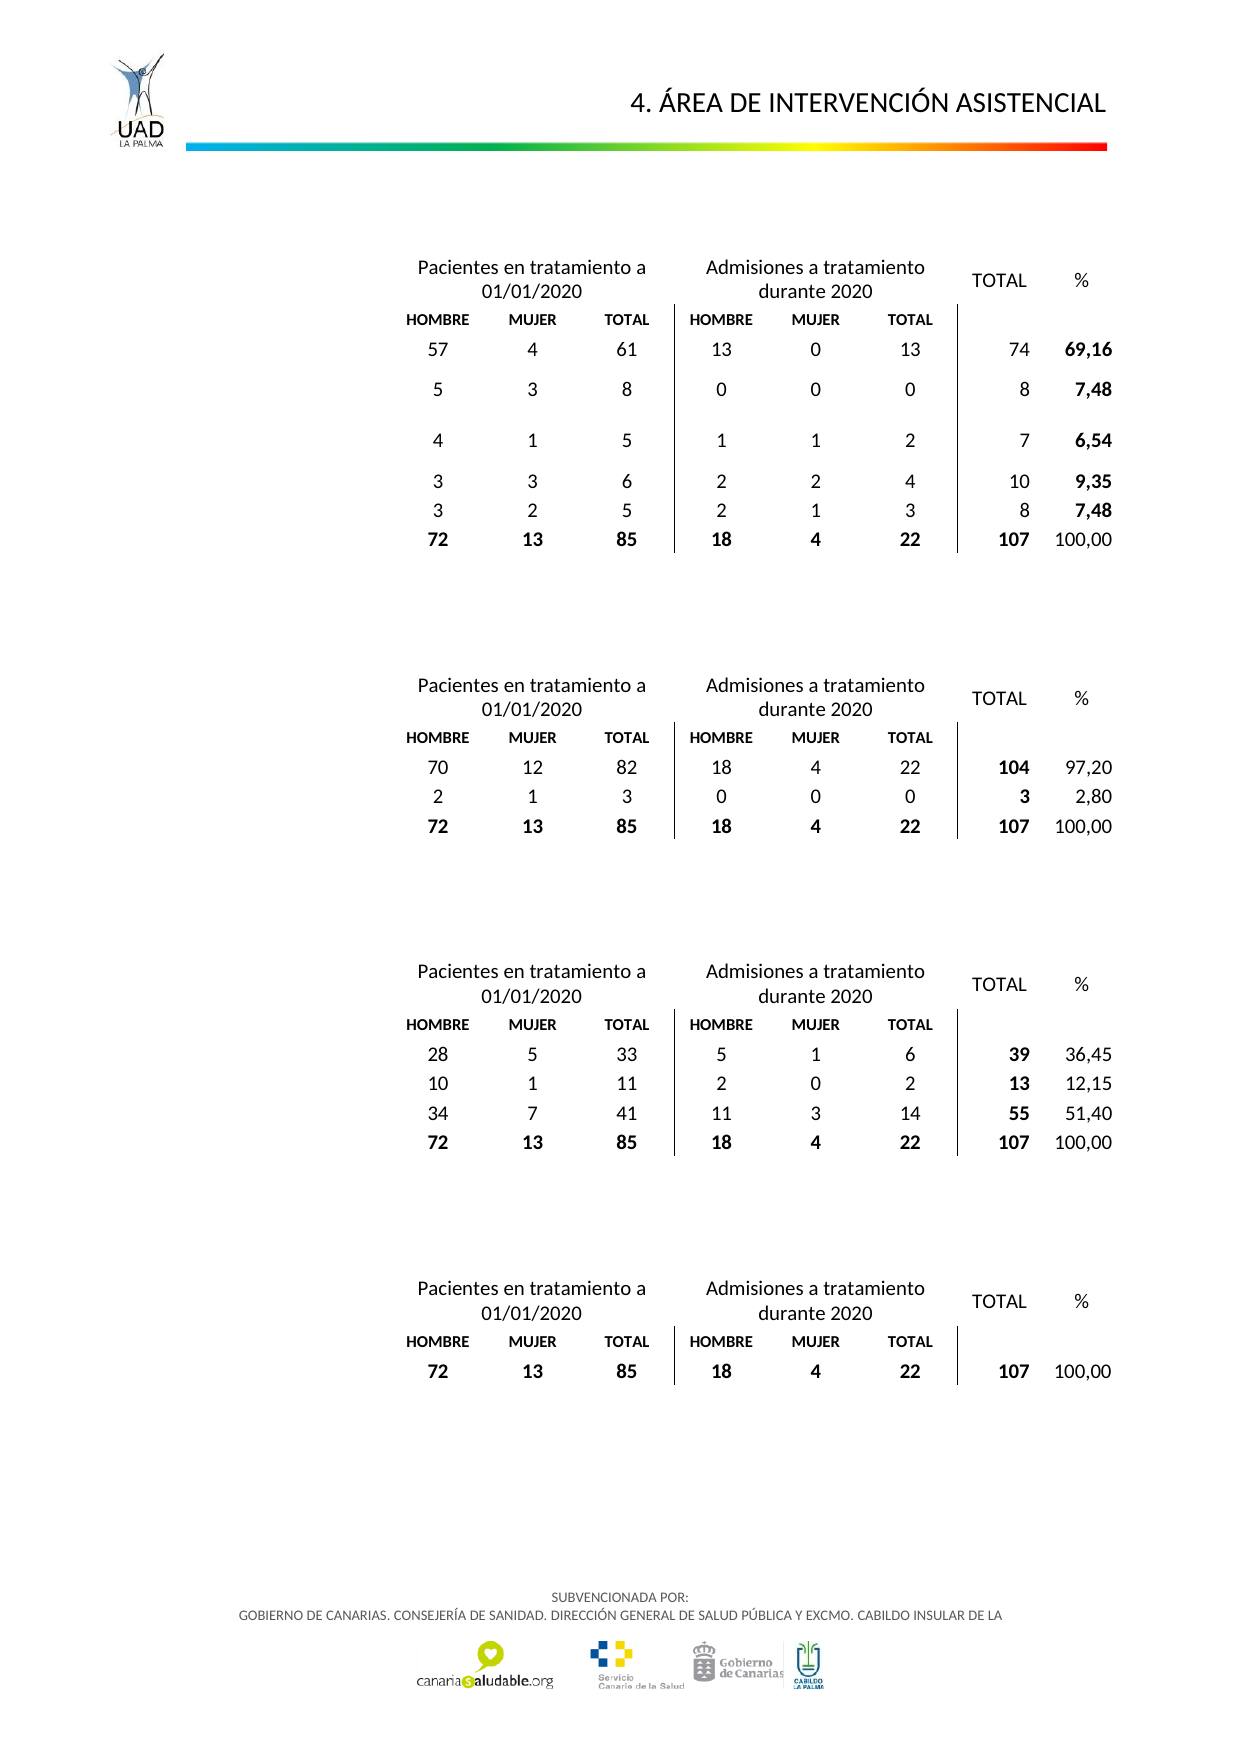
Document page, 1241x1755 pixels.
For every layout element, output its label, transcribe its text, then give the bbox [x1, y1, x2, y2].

table_cell 6 [863, 1039, 957, 1067]
table_cell 82 [580, 753, 674, 781]
table_cell 7,48 [1041, 495, 1123, 523]
table_cell TOTAL [863, 723, 957, 751]
table_cell [1041, 723, 1123, 751]
table_cell 2 [675, 1069, 768, 1097]
table_cell 69,16 [1041, 334, 1123, 362]
table_cell 11 [675, 1098, 768, 1126]
table_cell 14 [863, 1098, 957, 1126]
table_cell 22 [863, 525, 957, 553]
table_cell 97,20 [1041, 753, 1123, 781]
table_cell 5 [675, 1039, 768, 1067]
table_cell [120, 525, 390, 553]
table_cell 4 [863, 466, 957, 494]
table_cell 22 [863, 1127, 957, 1156]
table_cell Admisiones a tratamiento durante 2020 [674, 673, 957, 722]
table_cell 4 [769, 753, 862, 781]
table_cell 22 [863, 753, 957, 781]
table_cell 4 [769, 525, 862, 553]
table_cell MUJER [769, 1327, 862, 1355]
table_cell 3 [863, 495, 957, 523]
table_cell MUJER [486, 305, 579, 333]
table_cell TOTAL [958, 1275, 1040, 1326]
table_cell [120, 723, 390, 751]
table_cell 0 [769, 782, 862, 809]
table_cell 8 [580, 364, 674, 413]
table_cell [120, 254, 390, 304]
table_cell 4 [391, 414, 485, 465]
table_cell [958, 1327, 1040, 1355]
table_cell MUJER [486, 1327, 579, 1355]
table_cell 70 [391, 753, 485, 781]
table_cell 1 [486, 782, 579, 809]
table_cell 2 [863, 414, 957, 465]
table_cell TOTAL [958, 254, 1040, 304]
table_cell 18 [675, 811, 768, 839]
table_cell 85 [580, 525, 674, 553]
table_cell 39 [958, 1039, 1040, 1067]
table_cell 6,54 [1041, 414, 1123, 465]
table_cell 7,48 [1041, 364, 1123, 413]
table_cell Residentes [120, 753, 390, 781]
table_cell HOMBRE [675, 723, 768, 751]
table_cell % [1041, 958, 1123, 1009]
table_cell [120, 1010, 390, 1038]
table_cell 11 [580, 1069, 674, 1097]
table_cell 85 [580, 811, 674, 839]
table_cell 107 [958, 811, 1040, 839]
table_cell [1041, 305, 1123, 333]
table_cell 8 [958, 495, 1040, 523]
table_cell TOTAL [580, 1010, 674, 1038]
table_cell 2 [486, 495, 579, 523]
table_cell 13 [486, 811, 579, 839]
table_cell 3 [391, 495, 485, 523]
table_cell Zona centro [120, 1039, 390, 1067]
table_cell TOTAL [958, 673, 1040, 722]
table_cell Admisiones a tratamiento durante 2020 [674, 958, 957, 1009]
table_cell 55 [958, 1098, 1040, 1126]
table_cell Provincia de Santa Cruz de Tenerife [120, 364, 390, 413]
table_cell MUJER [769, 723, 862, 751]
table_cell 0 [769, 364, 862, 413]
table_header MOTIVO DE INGRESO [120, 1244, 1123, 1274]
table_cell Pacientes en tratamiento a 01/01/2020 [391, 958, 674, 1009]
table_cell 5 [580, 495, 674, 523]
table_cell 12,15 [1041, 1069, 1123, 1097]
table_cell [120, 1327, 390, 1355]
table_cell 100,00 [1041, 1356, 1123, 1385]
table_cell TOTAL [863, 1010, 957, 1038]
table_cell 72 [391, 1356, 485, 1385]
table_cell 1 [769, 414, 862, 465]
table_cell Pacientes en tratamiento a 01/01/2020 [391, 254, 674, 304]
table_cell 3 [486, 466, 579, 494]
table_cell Resto del territorio nacional [120, 466, 390, 494]
table_cell 2,80 [1041, 782, 1123, 809]
table_cell [958, 305, 1040, 333]
table_cell 12 [486, 753, 579, 781]
table_cell 28 [391, 1039, 485, 1067]
table_cell 0 [863, 782, 957, 809]
table_cell Admisiones a tratamiento durante 2020 [674, 254, 957, 304]
table_cell 4 [486, 334, 579, 362]
table_cell 5 [391, 364, 485, 413]
table_cell 51,40 [1041, 1098, 1123, 1126]
table_cell 3 [580, 782, 674, 809]
table_cell 1 [769, 1039, 862, 1067]
table_cell MUJER [769, 305, 862, 333]
table_header LUGAR DE NACIMIENTO [120, 223, 1123, 253]
table_cell 61 [580, 334, 674, 362]
table_cell [120, 958, 390, 1009]
table_cell 22 [863, 1356, 957, 1385]
table_cell 1 [769, 495, 862, 523]
table_cell [120, 305, 390, 333]
table_cell 36,45 [1041, 1039, 1123, 1067]
table_cell 2 [675, 495, 768, 523]
table_cell 1 [486, 1069, 579, 1097]
table_cell 4 [769, 811, 862, 839]
table_cell TOTAL [863, 1327, 957, 1355]
table_cell 100,00 [1041, 525, 1123, 553]
table_cell 13 [486, 1127, 579, 1156]
table_cell 34 [391, 1098, 485, 1126]
table_cell 4 [769, 1356, 862, 1385]
table_cell 4 [769, 1127, 862, 1156]
table_cell 100,00 [1041, 1127, 1123, 1156]
table_cell 2 [391, 782, 485, 809]
table_cell 13 [863, 334, 957, 362]
table_cell Toxicomanías [120, 1356, 390, 1385]
table_cell 72 [391, 811, 485, 839]
table_cell 5 [580, 414, 674, 465]
table_cell 107 [958, 1127, 1040, 1156]
table_cell 2 [675, 466, 768, 494]
table_cell HOMBRE [675, 1327, 768, 1355]
table_cell [120, 673, 390, 722]
table_cell [120, 1275, 390, 1326]
table_cell Pacientes en tratamiento a 01/01/2020 [391, 1275, 674, 1326]
table_cell 9,35 [1041, 466, 1123, 494]
table_cell [1041, 1327, 1123, 1355]
table_cell 5 [486, 1039, 579, 1067]
table_cell TOTAL [580, 305, 674, 333]
table_cell 3 [958, 782, 1040, 809]
table_cell 18 [675, 525, 768, 553]
table_cell TOTAL [580, 1327, 674, 1355]
table_cell 2 [769, 466, 862, 494]
table_cell 107 [958, 1356, 1040, 1385]
table_cell 0 [675, 364, 768, 413]
table_cell 3 [391, 466, 485, 494]
table_cell 18 [675, 753, 768, 781]
table_cell [958, 723, 1040, 751]
table_cell HOMBRE [391, 1010, 485, 1038]
table_cell 8 [958, 364, 1040, 413]
table_cell 0 [675, 782, 768, 809]
table_cell 107 [958, 525, 1040, 553]
table_cell 2 [863, 1069, 957, 1097]
table_cell 13 [958, 1069, 1040, 1097]
table_cell 104 [958, 753, 1040, 781]
table_cell 10 [958, 466, 1040, 494]
table_cell Provincia de Las Palmas de Gran Canaria [120, 414, 390, 465]
table_cell HOMBRE [391, 1327, 485, 1355]
table_cell TOTAL [863, 305, 957, 333]
table_cell HOMBRE [675, 1010, 768, 1038]
table_cell 72 [391, 1127, 485, 1156]
table_cell [958, 1010, 1040, 1038]
table_cell 13 [675, 334, 768, 362]
table_cell 13 [486, 525, 579, 553]
table_cell 33 [580, 1039, 674, 1067]
table_header DOMICILIO ACTUAL [120, 926, 1123, 957]
table_cell TOTAL [958, 958, 1040, 1009]
table_cell 85 [580, 1356, 674, 1385]
table_cell 1 [675, 414, 768, 465]
table_cell 72 [391, 525, 485, 553]
table_cell 3 [486, 364, 579, 413]
table_cell 6 [580, 466, 674, 494]
table_cell 85 [580, 1127, 674, 1156]
table_cell 7 [486, 1098, 579, 1126]
table_cell La Palma [120, 334, 390, 362]
table_cell HOMBRE [391, 305, 485, 333]
table_cell MUJER [486, 723, 579, 751]
table_cell [1041, 1010, 1123, 1038]
table_cell Zona norte [120, 1069, 390, 1097]
table_cell MUJER [769, 1010, 862, 1038]
table_cell 3 [769, 1098, 862, 1126]
table_cell 22 [863, 811, 957, 839]
table_cell 57 [391, 334, 485, 362]
table_cell 13 [486, 1356, 579, 1385]
table_cell 74 [958, 334, 1040, 362]
table_cell 41 [580, 1098, 674, 1126]
table_header RESIDENCIA [120, 641, 1123, 671]
table_cell MUJER [486, 1010, 579, 1038]
table_cell 100,00 [1041, 811, 1123, 839]
table_cell TOTAL [580, 723, 674, 751]
table_cell Pacientes en tratamiento a 01/01/2020 [391, 673, 674, 722]
table_cell HOMBRE [391, 723, 485, 751]
table_cell 18 [675, 1127, 768, 1156]
table_cell % [1041, 673, 1123, 722]
table_cell [120, 811, 390, 839]
table_cell 1 [486, 414, 579, 465]
table_cell [120, 1127, 390, 1156]
table_cell HOMBRE [675, 305, 768, 333]
table_cell 18 [675, 1356, 768, 1385]
table_cell Transeúntes [120, 782, 390, 809]
table_cell % [1041, 254, 1123, 304]
table_cell Extranjero [120, 495, 390, 523]
table_cell 0 [769, 1069, 862, 1097]
table_cell 0 [863, 364, 957, 413]
table_cell 10 [391, 1069, 485, 1097]
table_cell Zona sur [120, 1098, 390, 1126]
table_cell % [1041, 1275, 1123, 1326]
table_cell 7 [958, 414, 1040, 465]
table_cell Admisiones a tratamiento durante 2020 [674, 1275, 957, 1326]
table_cell 0 [769, 334, 862, 362]
